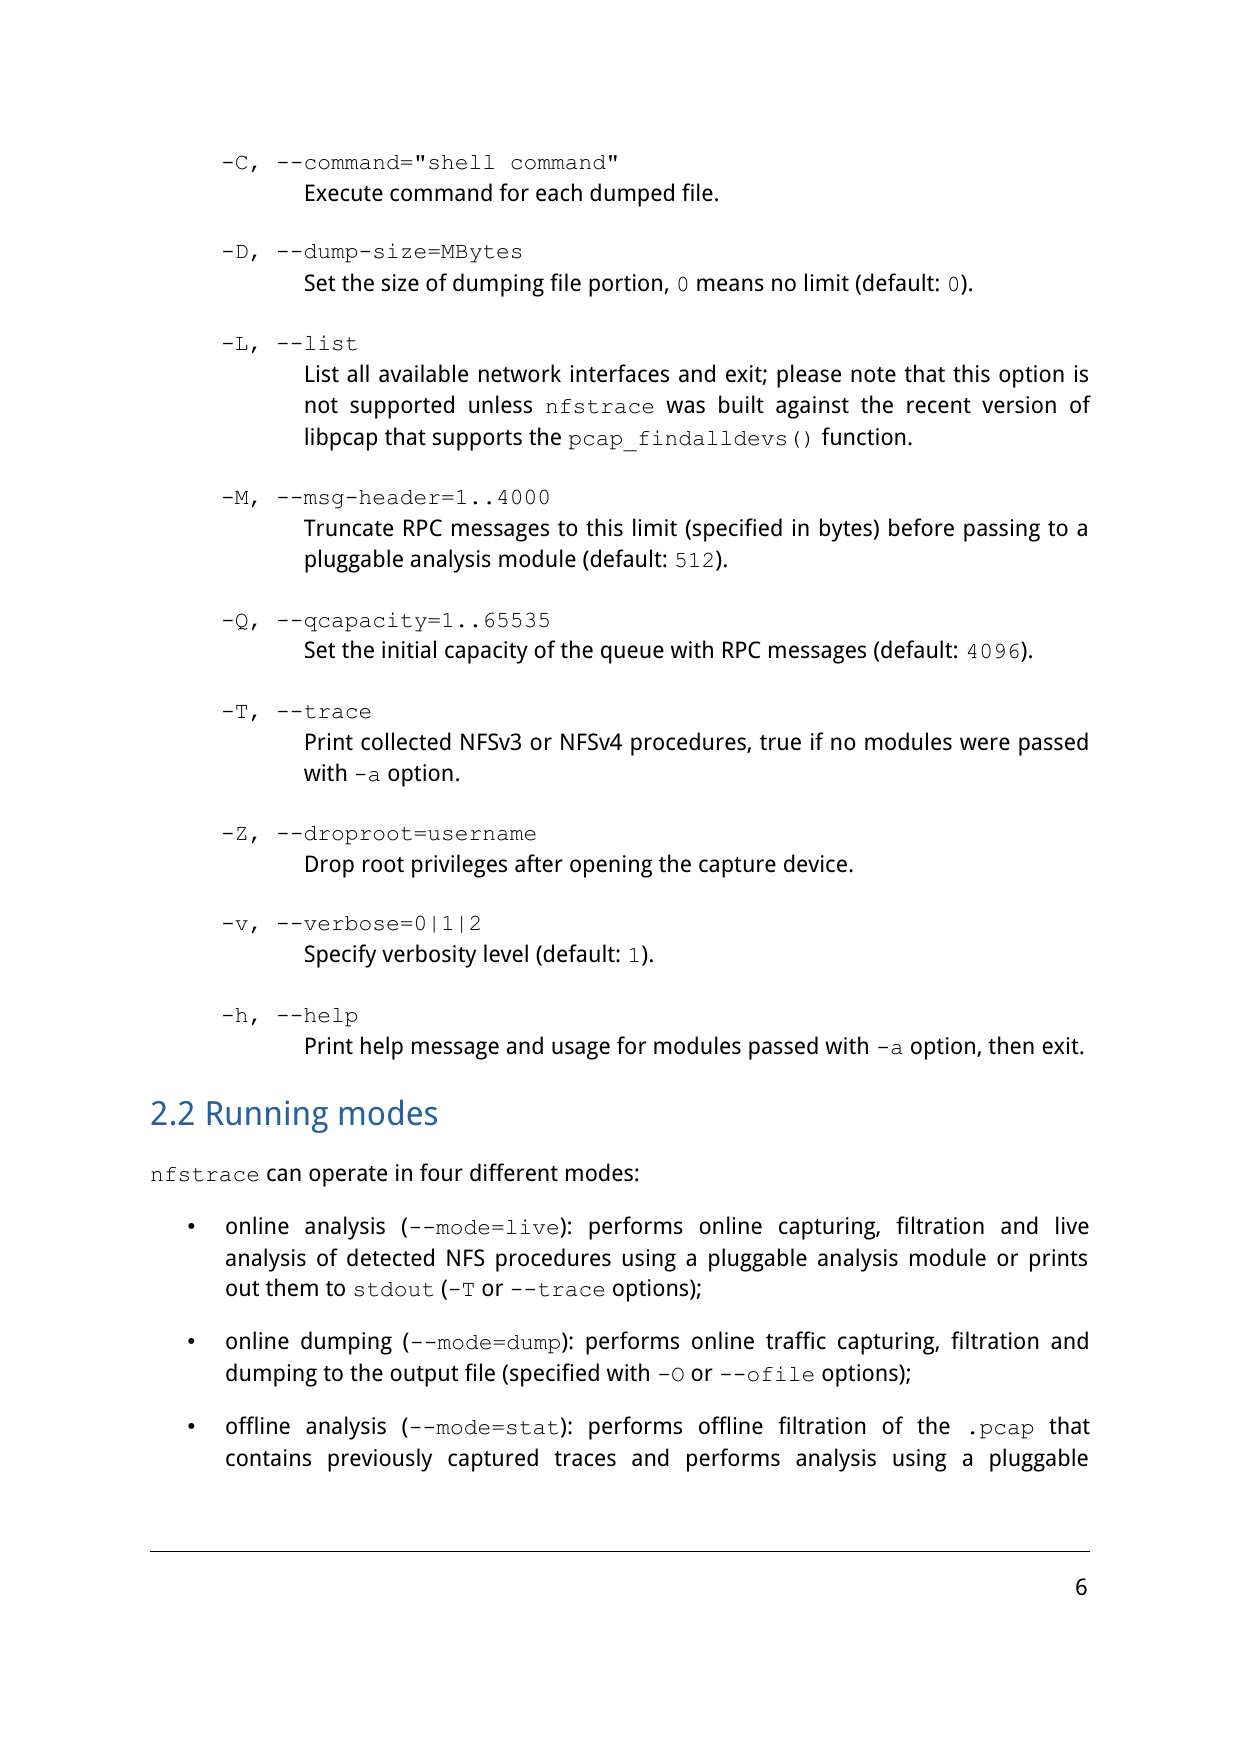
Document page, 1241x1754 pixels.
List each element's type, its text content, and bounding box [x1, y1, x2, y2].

text -M, --msg-header=1..4000 [150, 486, 1090, 512]
text Set the initial capacity of the queue with RPC messages (default: 4096). [303, 638, 1090, 666]
text nfstrace can operate in four different modes: [150, 1160, 1090, 1188]
text -T, --trace [150, 699, 1090, 725]
text Print help message and usage for modules passed with -a option, then exit. [303, 1033, 1090, 1061]
text -D, --dump-size=MBytes [150, 240, 1090, 266]
list online analysis (--mode=live): performs online capturing, filtration and live analysis of detected NFS procedures using a pluggable analysis module or prints out them to stdout (-T or --trace options); [187, 1213, 1090, 1304]
text -Z, --droproot=username [150, 822, 1090, 848]
text List all available network interfaces and exit; please note that this option is not supported unless nfstrace was built against the recent version of libpcap that supports the pcap_findalldevs() function. [303, 361, 1090, 452]
text Specify verbosity level (default: 1). [303, 941, 1090, 969]
list offline analysis (--mode=stat): performs offline filtration of the .pcap that contains previously captured traces and performs analysis using a pluggable [187, 1413, 1090, 1472]
text -Q, --qcapacity=1..65535 [150, 608, 1090, 634]
text Print collected NFSv3 or NFSv4 procedures, true if no modules were passed with -a option. [303, 729, 1090, 788]
subtitle Running modes [150, 1095, 1090, 1133]
text Drop root privileges after opening the capture device. [303, 851, 1090, 878]
list online dumping (--mode=dump): performs online traffic capturing, filtration and dumping to the output file (specified with -O or --ofile options); [187, 1328, 1090, 1389]
text Truncate RPC messages to this limit (specified in bytes) before passing to a pluggable analysis module (default: 512). [303, 516, 1090, 574]
text -v, --verbose=0|1|2 [150, 912, 1090, 937]
text -L, --list [150, 331, 1090, 357]
text -h, --help [150, 1003, 1090, 1029]
text -C, --command="shell command" [150, 150, 1090, 176]
text Set the size of dumping file portion, 0 means no limit (default: 0). [303, 270, 1090, 298]
text Execute command for each dumped file. [303, 180, 1090, 206]
